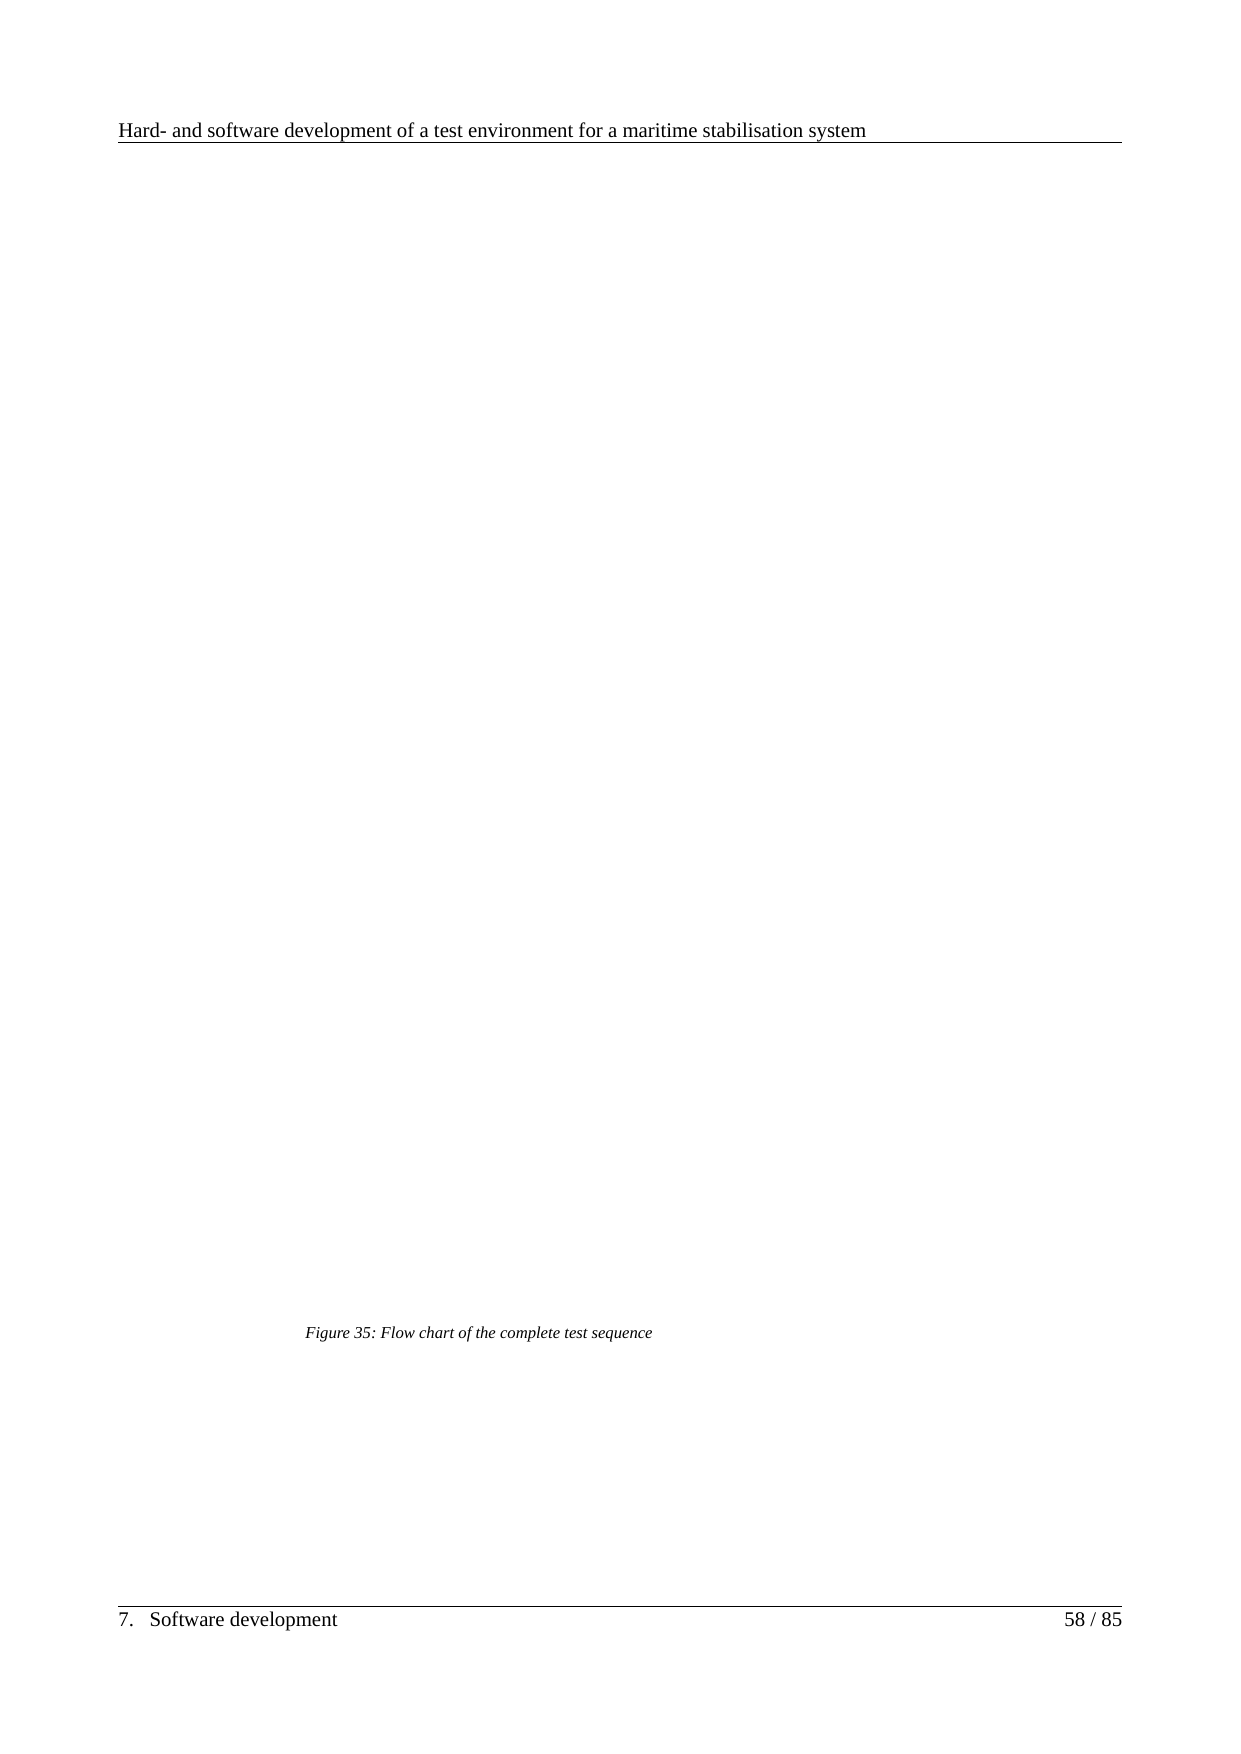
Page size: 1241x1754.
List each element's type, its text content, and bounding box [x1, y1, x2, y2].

text Figure 35: Flow chart of the complete test sequence [305, 189, 935, 1342]
